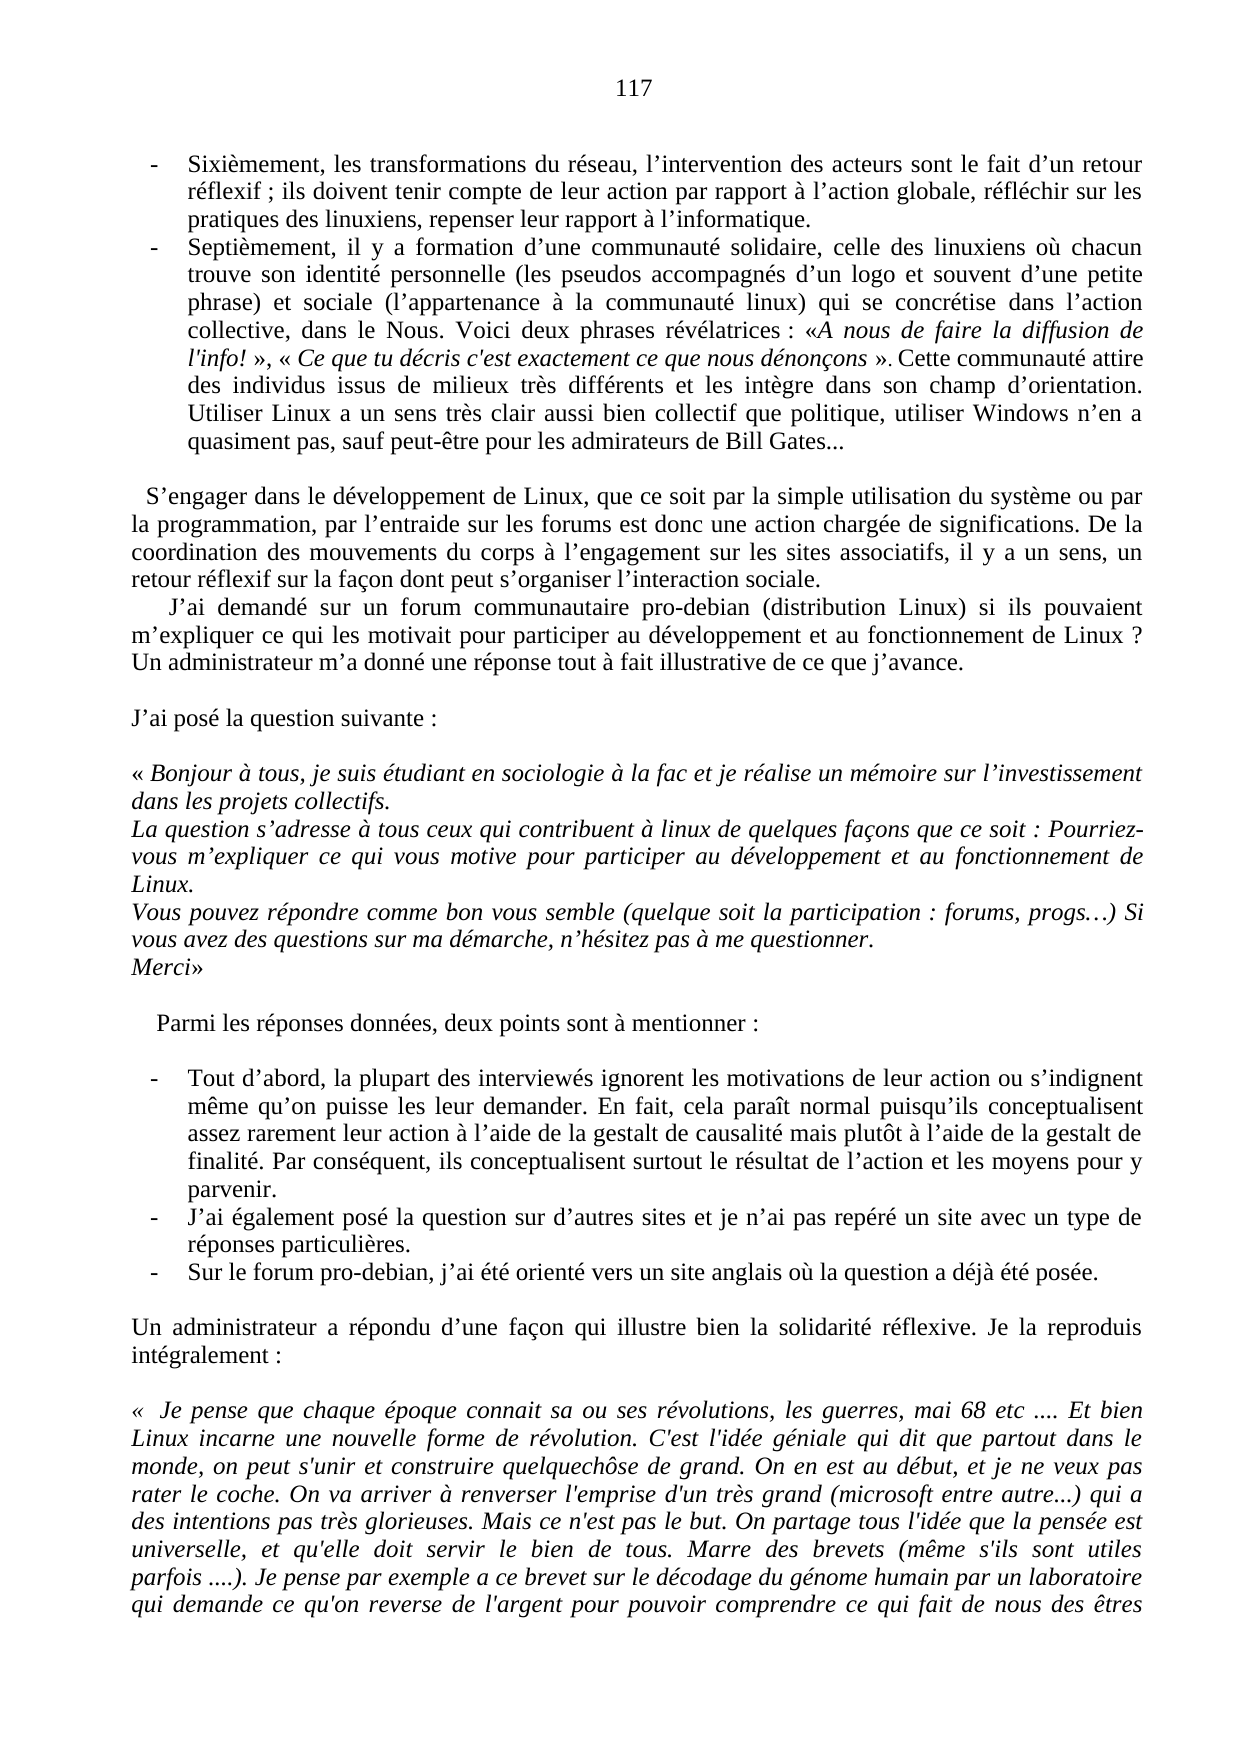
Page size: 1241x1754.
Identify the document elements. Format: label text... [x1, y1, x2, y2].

list J’ai également posé la question sur d’autres sites et je n’ai pas repéré un site avec un type de réponses particulières. [150, 1203, 1144, 1258]
text La question s’adresse à tous ceux qui contribuent à linux de quelques façons que ce soit : Pourriez-vous m’expliquer ce qui vous motive pour participer au développement et au fonctionnement de Linux. [131, 815, 1144, 898]
text J’ai demandé sur un forum communautaire pro-debian (distribution Linux) si ils pouvaient m’expliquer ce qui les motivait pour participer au développement et au fonctionnement de Linux ? Un administrateur m’a donné une réponse tout à fait illustrative de ce que j’avance. [131, 593, 1144, 676]
list Sur le forum pro-debian, j’ai été orienté vers un site anglais où la question a déjà été posée. [150, 1258, 1144, 1286]
text Vous pouvez répondre comme bon vous semble (quelque soit la participation : forums, progs…) Si vous avez des questions sur ma démarche, n’hésitez pas à me questionner. [131, 898, 1144, 953]
text J’ai posé la question suivante : [131, 704, 1144, 732]
text Merci» [131, 953, 1144, 981]
text « Je pense que chaque époque connait sa ou ses révolutions, les guerres, mai 68 etc .... Et bien Linux incarne une nouvelle forme de révolution. C'est l'idée géniale qui dit que partout dans le monde, on peut s'unir et construire quelquechôse de grand. On en est au début, et je ne veux pas rater le coche. On va arriver à renverser l'emprise d'un très grand (microsoft entre autre...) qui a des intentions pas très glorieuses. Mais ce n'est pas le but. On partage tous l'idée que la pensée est universelle, et qu'elle doit servir le bien de tous. Marre des brevets (même s'ils sont utiles parfois ....). Je pense par exemple a ce brevet sur le décodage du génome humain par un laboratoire qui demande ce qu'on reverse de l'argent pour pouvoir comprendre ce qui fait de nous des êtres [131, 1397, 1144, 1618]
text Un administrateur a répondu d’une façon qui illustre bien la solidarité réflexive. Je la reproduis intégralement : [131, 1313, 1144, 1369]
list Septièmement, il y a formation d’une communauté solidaire, celle des linuxiens où chacun trouve son identité personnelle (les pseudos accompagnés d’un logo et souvent d’une petite phrase) et sociale (l’appartenance à la communauté linux) qui se concrétise dans l’action collective, dans le Nous. Voici deux phrases révélatrices : «A nous de faire la diffusion de l'info! », « Ce que tu décris c'est exactement ce que nous dénonçons ». Cette communauté attire des individus issus de milieux très différents et les intègre dans son champ d’orientation. Utiliser Linux a un sens très clair aussi bien collectif que politique, utiliser Windows n’en a quasiment pas, sauf peut-être pour les admirateurs de Bill Gates... [150, 233, 1144, 454]
text « Bonjour à tous, je suis étudiant en sociologie à la fac et je réalise un mémoire sur l’investissement dans les projets collectifs. [131, 759, 1144, 815]
list Sixièmement, les transformations du réseau, l’intervention des acteurs sont le fait d’un retour réflexif ; ils doivent tenir compte de leur action par rapport à l’action globale, réfléchir sur les pratiques des linuxiens, repenser leur rapport à l’informatique. [150, 150, 1144, 233]
text S’engager dans le développement de Linux, que ce soit par la simple utilisation du système ou par la programmation, par l’entraide sur les forums est donc une action chargée de significations. De la coordination des mouvements du corps à l’engagement sur les sites associatifs, il y a un sens, un retour réflexif sur la façon dont peut s’organiser l’interaction sociale. [131, 482, 1144, 593]
text Parmi les réponses données, deux points sont à mentionner : [131, 1009, 1144, 1036]
list Tout d’abord, la plupart des interviewés ignorent les motivations de leur action ou s’indignent même qu’on puisse les leur demander. En fait, cela paraît normal puisqu’ils conceptualisent assez rarement leur action à l’aide de la gestalt de causalité mais plutôt à l’aide de la gestalt de finalité. Par conséquent, ils conceptualisent surtout le résultat de l’action et les moyens pour y parvenir. [150, 1064, 1144, 1203]
